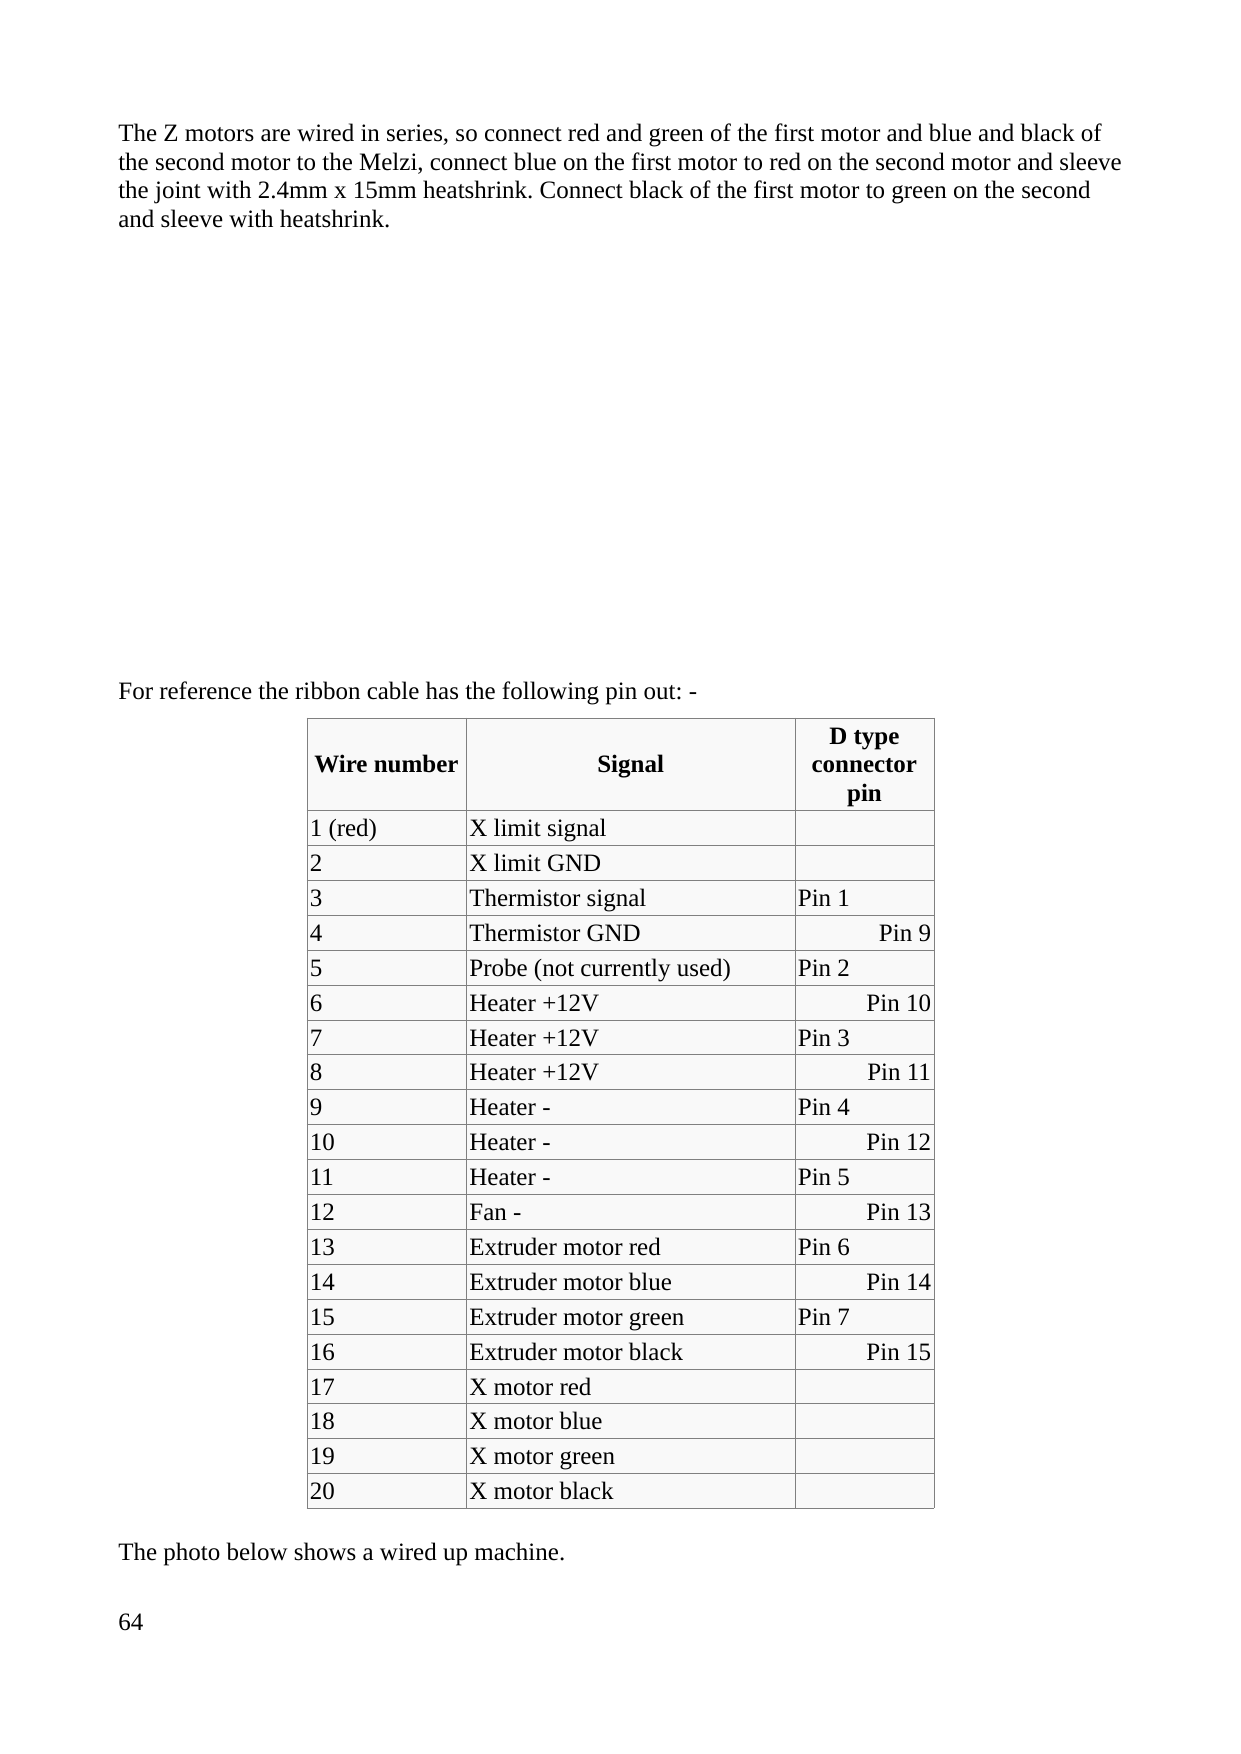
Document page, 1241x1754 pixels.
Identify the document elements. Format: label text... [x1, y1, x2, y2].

table_cell Extruder motor blue [467, 1265, 795, 1299]
table_cell Heater - [467, 1125, 795, 1159]
table_cell [796, 1439, 934, 1473]
table_cell X limit GND [467, 846, 795, 880]
table_cell 17 [308, 1370, 466, 1403]
table_cell Pin 11 [796, 1055, 934, 1089]
table_cell Extruder motor green [467, 1300, 795, 1333]
table_cell Heater +12V [467, 986, 795, 1019]
table_cell 13 [308, 1230, 466, 1264]
text The photo below shows a wired up machine. [118, 1508, 1122, 1566]
table_cell Heater - [467, 1090, 795, 1124]
table_cell 15 [308, 1300, 466, 1333]
text For reference the ribbon cable has the following pin out: - [118, 676, 1122, 705]
table_cell [796, 1474, 934, 1508]
table_cell X motor blue [467, 1404, 795, 1438]
table_cell 16 [308, 1335, 466, 1368]
table_cell Pin 2 [796, 951, 934, 984]
table_cell X motor green [467, 1439, 795, 1473]
table_cell Probe (not currently used) [467, 951, 795, 984]
table_header Wire number [308, 719, 466, 810]
table_cell Pin 6 [796, 1230, 934, 1264]
table_cell X limit signal [467, 811, 795, 845]
table_cell Thermistor GND [467, 916, 795, 950]
table_cell Heater - [467, 1160, 795, 1194]
table_cell Heater +12V [467, 1055, 795, 1089]
table_cell X motor red [467, 1370, 795, 1403]
table_cell 18 [308, 1404, 466, 1438]
table_cell Pin 9 [796, 916, 934, 950]
table_cell Pin 15 [796, 1335, 934, 1368]
table_cell Pin 14 [796, 1265, 934, 1299]
table_cell Fan - [467, 1195, 795, 1229]
table_cell 4 [308, 916, 466, 950]
table_cell Pin 12 [796, 1125, 934, 1159]
table_cell 10 [308, 1125, 466, 1159]
table_cell [796, 811, 934, 845]
table_cell 9 [308, 1090, 466, 1124]
table_cell [796, 1370, 934, 1403]
table_cell 6 [308, 986, 466, 1019]
table_cell 20 [308, 1474, 466, 1508]
table_cell Heater +12V [467, 1021, 795, 1054]
table_header Signal [467, 719, 795, 810]
table_cell 19 [308, 1439, 466, 1473]
table_cell 5 [308, 951, 466, 984]
table_cell Thermistor signal [467, 881, 795, 915]
table_cell 8 [308, 1055, 466, 1089]
table_cell X motor black [467, 1474, 795, 1508]
table_cell 14 [308, 1265, 466, 1299]
table_cell 7 [308, 1021, 466, 1054]
table_cell Extruder motor red [467, 1230, 795, 1264]
table_cell [796, 1404, 934, 1438]
table_cell Pin 10 [796, 986, 934, 1019]
table_cell 1 (red) [308, 811, 466, 845]
table_cell Extruder motor black [467, 1335, 795, 1368]
table_cell [796, 846, 934, 880]
table_cell Pin 5 [796, 1160, 934, 1194]
table_cell Pin 1 [796, 881, 934, 915]
table_cell Pin 13 [796, 1195, 934, 1229]
table_cell Pin 4 [796, 1090, 934, 1124]
table_cell 12 [308, 1195, 466, 1229]
table_cell Pin 3 [796, 1021, 934, 1054]
table_header D type connector pin [796, 719, 934, 810]
table_cell 11 [308, 1160, 466, 1194]
table_cell 2 [308, 846, 466, 880]
table_cell 3 [308, 881, 466, 915]
table_cell Pin 7 [796, 1300, 934, 1333]
text The Z motors are wired in series, so connect red and green of the first motor and blue and black of the second motor to the Melzi, connect blue on the first motor to red on the second motor and sleeve the joint with 2.4mm x 15mm heatshrink. Connect black of the first motor to green on the second and sleeve with heatshrink. [118, 118, 1122, 233]
